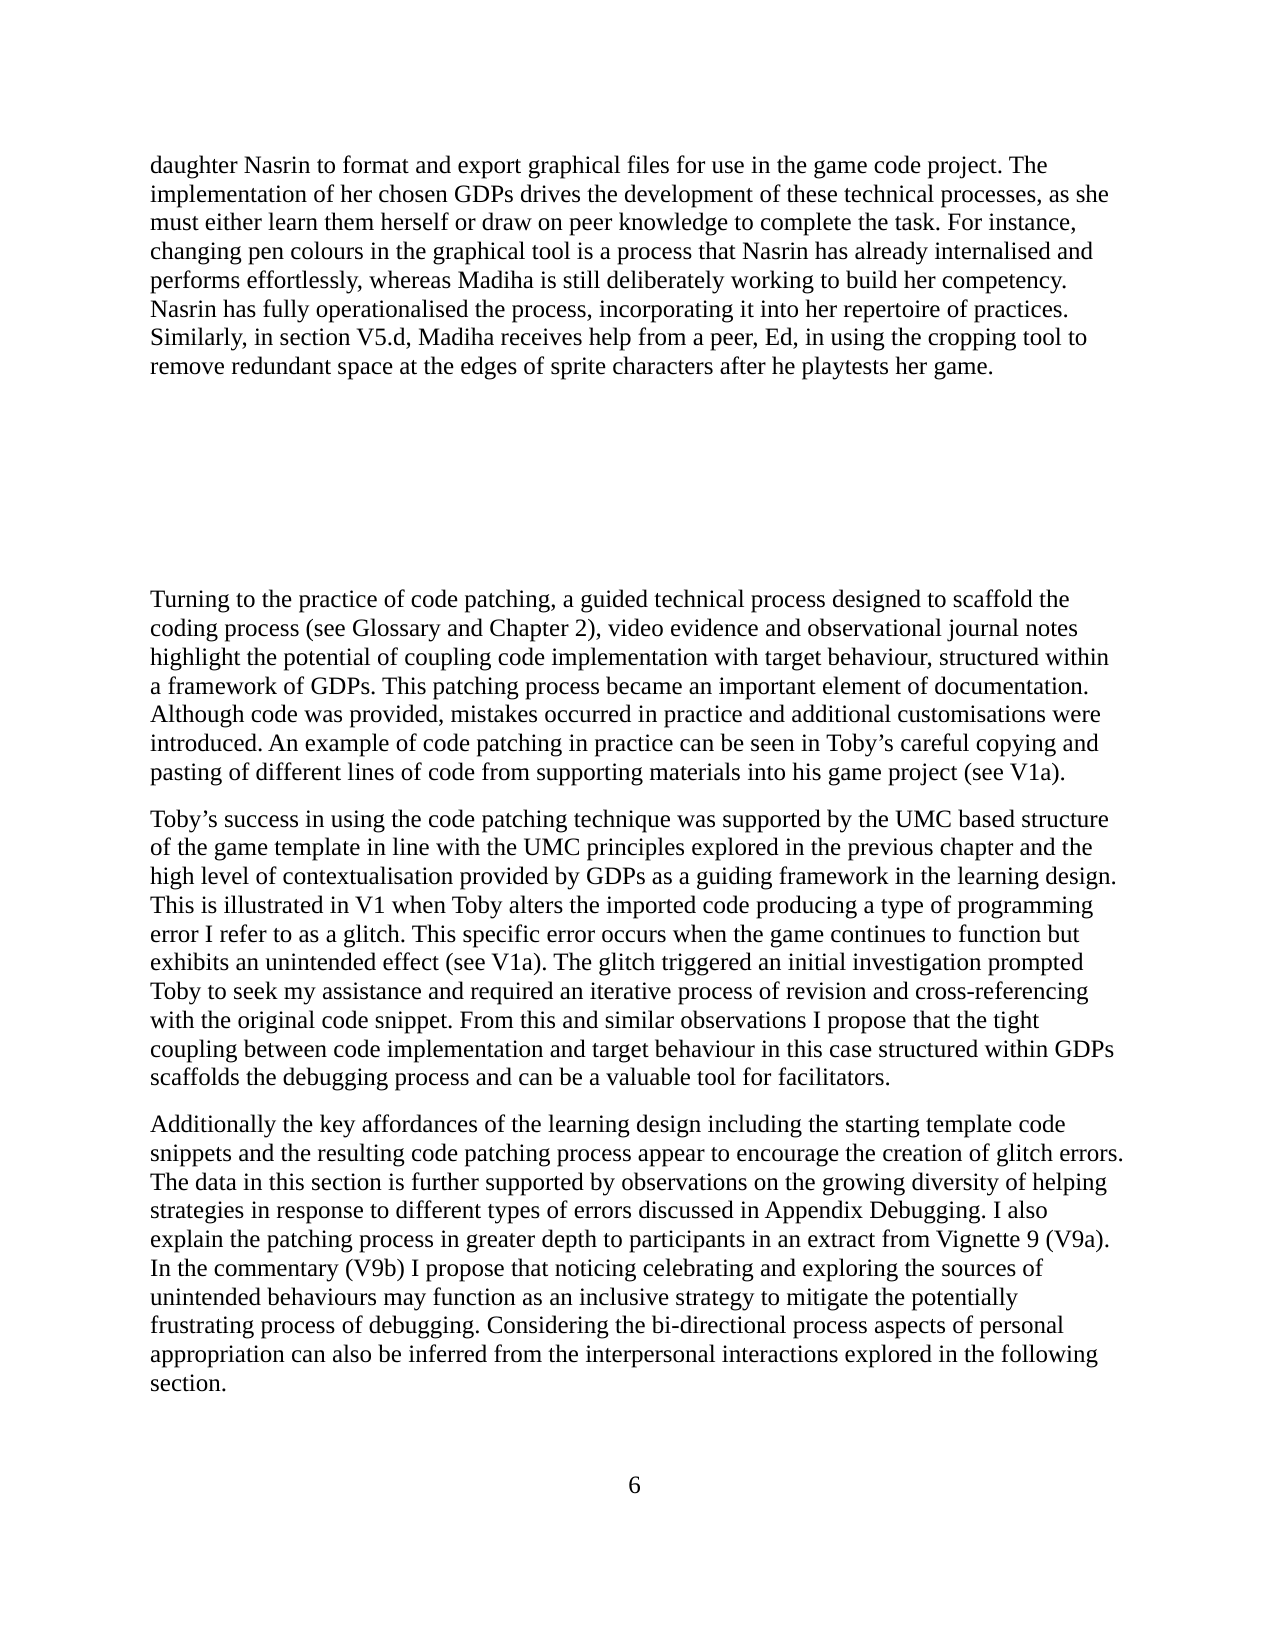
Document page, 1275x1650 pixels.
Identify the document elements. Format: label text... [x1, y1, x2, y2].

text Turning to the practice of code patching, a guided technical process designed to scaffold the coding process (see Glossary and Chapter 2), video evidence and observational journal notes highlight the potential of coupling code implementation with target behaviour, structured within a framework of GDPs. This patching process became an important element of documentation. Although code was provided, mistakes occurred in practice and additional customisations were introduced. An example of code patching in practice can be seen in Toby’s careful copying and pasting of different lines of code from supporting materials into his game project (see V1a). [150, 584, 1125, 786]
text Additionally the key affordances of the learning design including the starting template code snippets and the resulting code patching process appear to encourage the creation of glitch errors. The data in this section is further supported by observations on the growing diversity of helping strategies in response to different types of errors discussed in Appendix Debugging. I also explain the patching process in greater depth to participants in an extract from Vignette 9 (V9a). In the commentary (V9b) I propose that noticing celebrating and exploring the sources of unintended behaviours may function as an inclusive strategy to mitigate the potentially frustrating process of debugging. Considering the bi-directional process aspects of personal appropriation can also be inferred from the interpersonal interactions explored in the following section. [150, 1109, 1125, 1397]
text daughter Nasrin to format and export graphical files for use in the game code project. The implementation of her chosen GDPs drives the development of these technical processes, as she must either learn them herself or draw on peer knowledge to complete the task. For instance, changing pen colours in the graphical tool is a process that Nasrin has already internalised and performs effortlessly, whereas Madiha is still deliberately working to build her competency. Nasrin has fully operationalised the process, incorporating it into her repertoire of practices. Similarly, in section V5.d, Madiha receives help from a peer, Ed, in using the cropping tool to remove redundant space at the edges of sprite characters after he playtests her game. [150, 150, 1125, 380]
text Toby’s success in using the code patching technique was supported by the UMC based structure of the game template in line with the UMC principles explored in the previous chapter and the high level of contextualisation provided by GDPs as a guiding framework in the learning design. This is illustrated in V1 when Toby alters the imported code producing a type of programming error I refer to as a glitch. This specific error occurs when the game continues to function but exhibits an unintended effect (see V1a). The glitch triggered an initial investigation prompted Toby to seek my assistance and required an iterative process of revision and cross-referencing with the original code snippet. From this and similar observations I propose that the tight coupling between code implementation and target behaviour in this case structured within GDPs scaffolds the debugging process and can be a valuable tool for facilitators. [150, 804, 1125, 1091]
